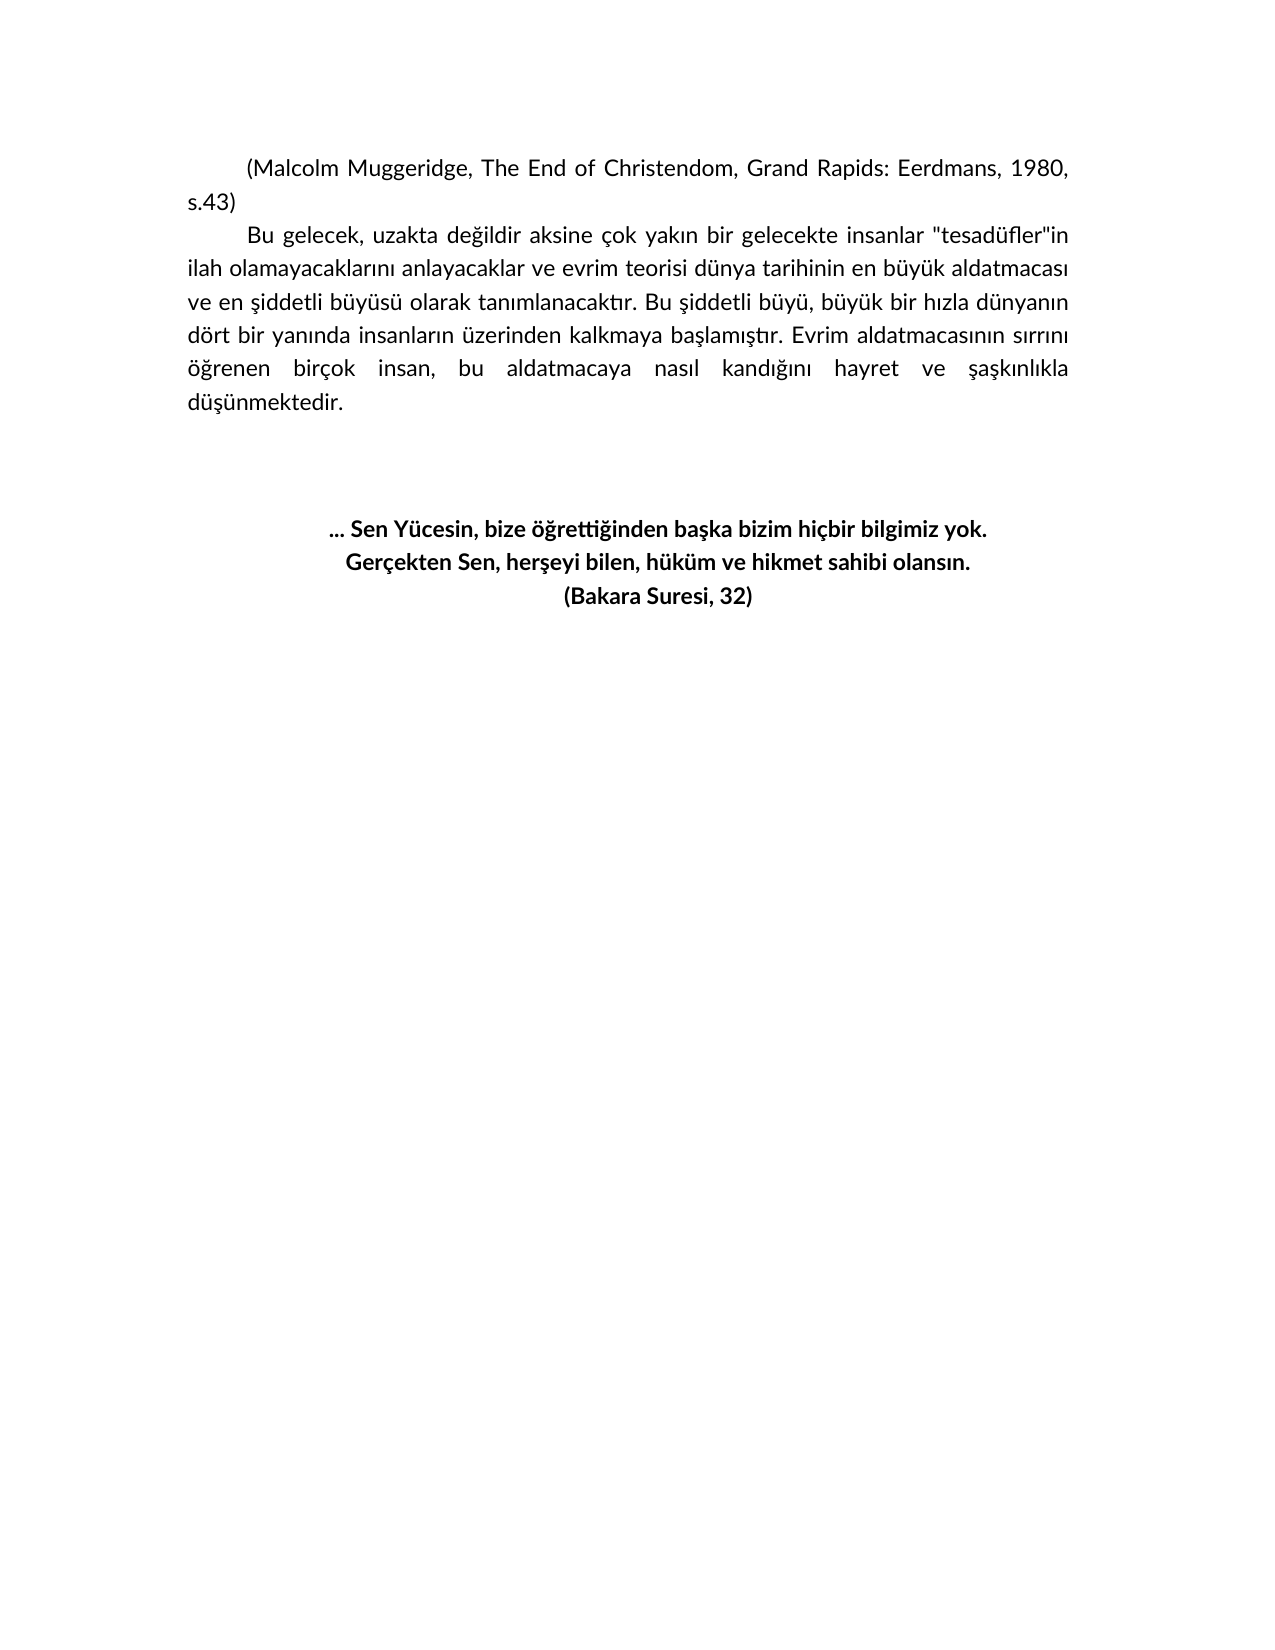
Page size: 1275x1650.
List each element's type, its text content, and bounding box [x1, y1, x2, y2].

text (Malcolm Muggeridge, The End of Christendom, Grand Rapids: Eerdmans, 1980, s.43) [187, 150, 1070, 217]
text (Bakara Suresi, 32) [187, 577, 1070, 611]
text Gerçekten Sen, herşeyi bilen, hüküm ve hikmet sahibi olansın. [187, 544, 1070, 577]
text Bu gelecek, uzakta değildir aksine çok yakın bir gelecekte insanlar "tesadüfler"in ilah olamayacaklarını anlayacaklar ve evrim teorisi dünya tarihinin en büyük aldatmacası ve en şiddetli büyüsü olarak tanımlanacaktır. Bu şiddetli büyü, büyük bir hızla dünyanın dört bir yanında insanların üzerinden kalkmaya başlamıştır. Evrim aldatmacasının sırrını öğrenen birçok insan, bu aldatmacaya nasıl kandığını hayret ve şaşkınlıkla düşünmektedir. [187, 217, 1070, 417]
text ... Sen Yücesin, bize öğrettiğinden başka bizim hiçbir bilgimiz yok. [187, 511, 1070, 544]
